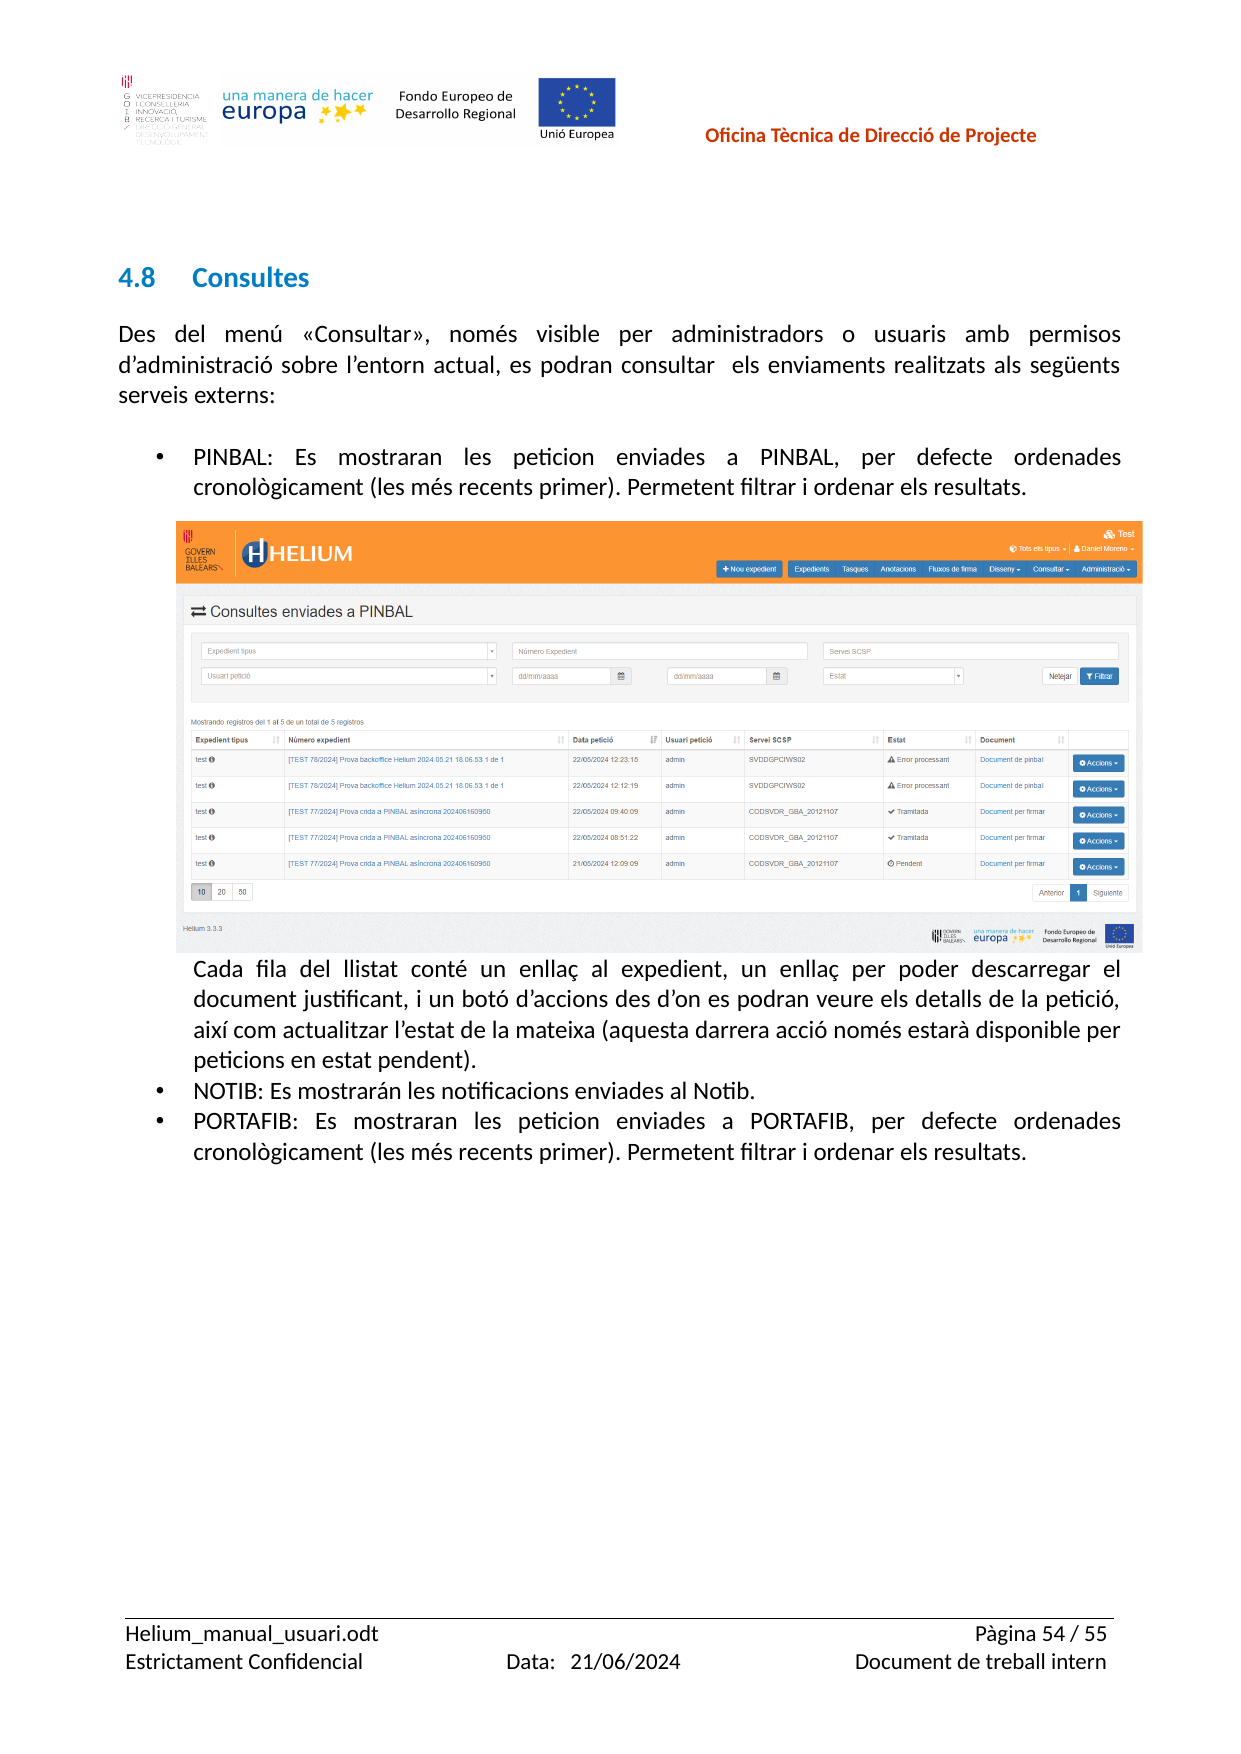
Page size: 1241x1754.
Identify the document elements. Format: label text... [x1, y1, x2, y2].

picture [219, 73, 621, 147]
picture [118, 73, 213, 147]
list PORTAFIB: Es mostraran les peticion enviades a PORTAFIB, per defecte ordenades cronològicament (les més recents primer). Permetent filtrar i ordenar els resultats. [156, 1105, 1122, 1166]
picture [176, 521, 1143, 953]
list PINBAL: Es mostraran les peticion enviades a PINBAL, per defecte ordenades cronològicament (les més recents primer). Permetent filtrar i ordenar els resultats. [156, 441, 1122, 502]
subtitle Consultes [118, 259, 1122, 295]
list NOTIB: Es mostrarán les notificacions enviades al Notib. [156, 1075, 1122, 1105]
list Cada fila del llistat conté un enllaç al expedient, un enllaç per poder descarregar el document justificant, i un botó d’accions des d’on es podran veure els detalls de la petició, així com actualitzar l’estat de la mateixa (aquesta darrera acció només estarà disponible per peticions en estat pendent). [156, 502, 1122, 1075]
text Des del menú «Consultar», només visible per administradors o usuaris amb permisos d’administració sobre l’entorn actual, es podran consultar els enviaments realitzats als següents serveis externs: [118, 319, 1122, 410]
